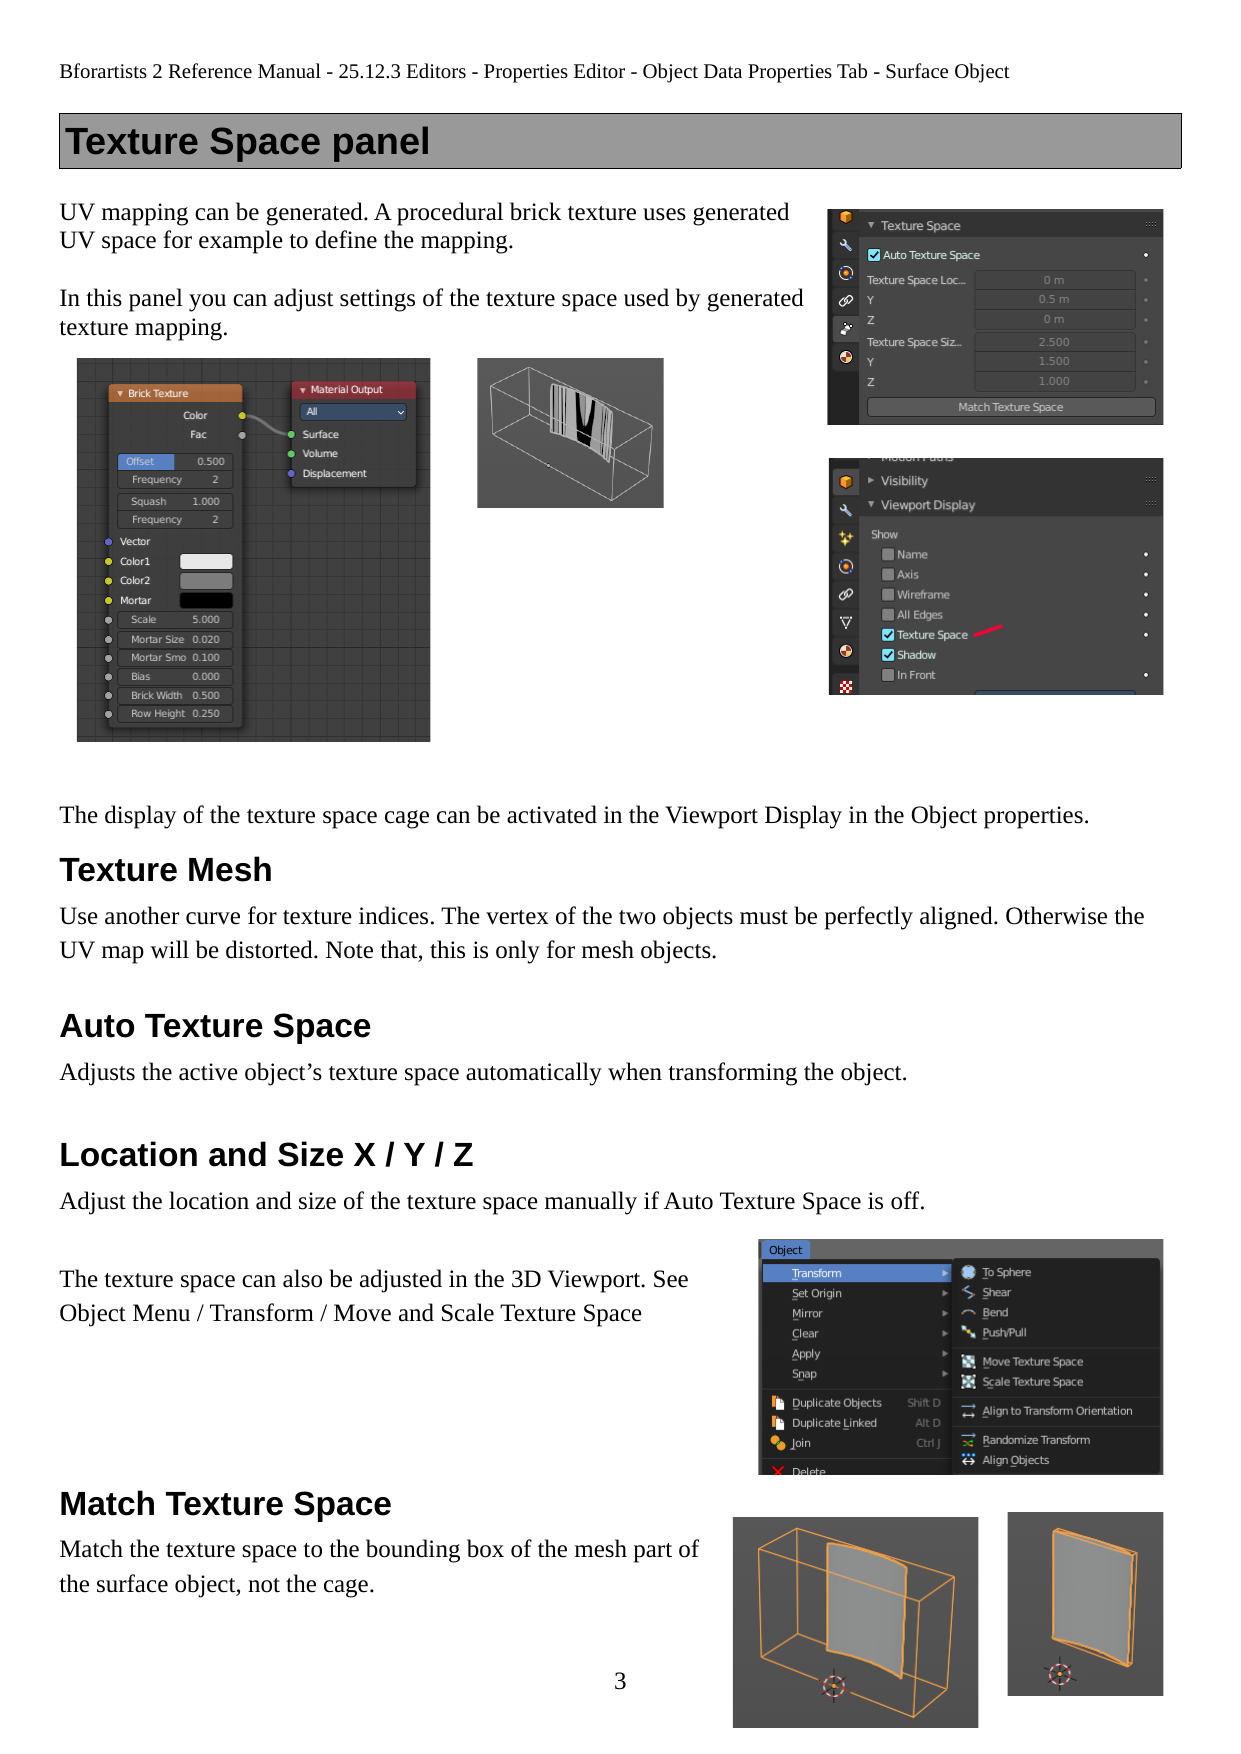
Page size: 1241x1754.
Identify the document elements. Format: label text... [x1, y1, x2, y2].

subtitle Location and Size X / Y / Z [59, 1135, 1181, 1174]
table_header Texture Space panel [60, 114, 1181, 168]
picture [1007, 1512, 1164, 1696]
text Match the texture space to the bounding box of the mesh part of the surface object, not the cage. [59, 1534, 732, 1598]
picture [76, 358, 431, 742]
text The display of the texture space cage can be activated in the Viewport Display in the Object properties. [59, 800, 1181, 829]
subtitle Match Texture Space [59, 1483, 1181, 1522]
picture [827, 209, 1164, 425]
picture [732, 1517, 979, 1728]
subtitle Texture Mesh [59, 850, 1181, 889]
text In this panel you can adjust settings of the texture space used by generated texture mapping. [59, 283, 827, 340]
subtitle Auto Texture Space [59, 1006, 1181, 1044]
text Use another curve for texture indices. The vertex of the two objects must be perfectly aligned. Otherwise the UV map will be distorted. Note that, this is only for mesh objects. [59, 901, 1181, 964]
text Adjust the location and size of the texture space manually if Auto Texture Space is off. [59, 1186, 1181, 1215]
picture [758, 1239, 1164, 1475]
text The texture space can also be adjusted in the 3D Viewport. See Object Menu / Transform / Move and Scale Texture Space [59, 1264, 758, 1327]
text Adjusts the active object’s texture space automatically when transforming the object. [59, 1057, 1181, 1085]
picture [828, 458, 1164, 695]
text UV mapping can be generated. A procedural brick texture uses generated UV space for example to define the mapping. [59, 197, 1181, 254]
